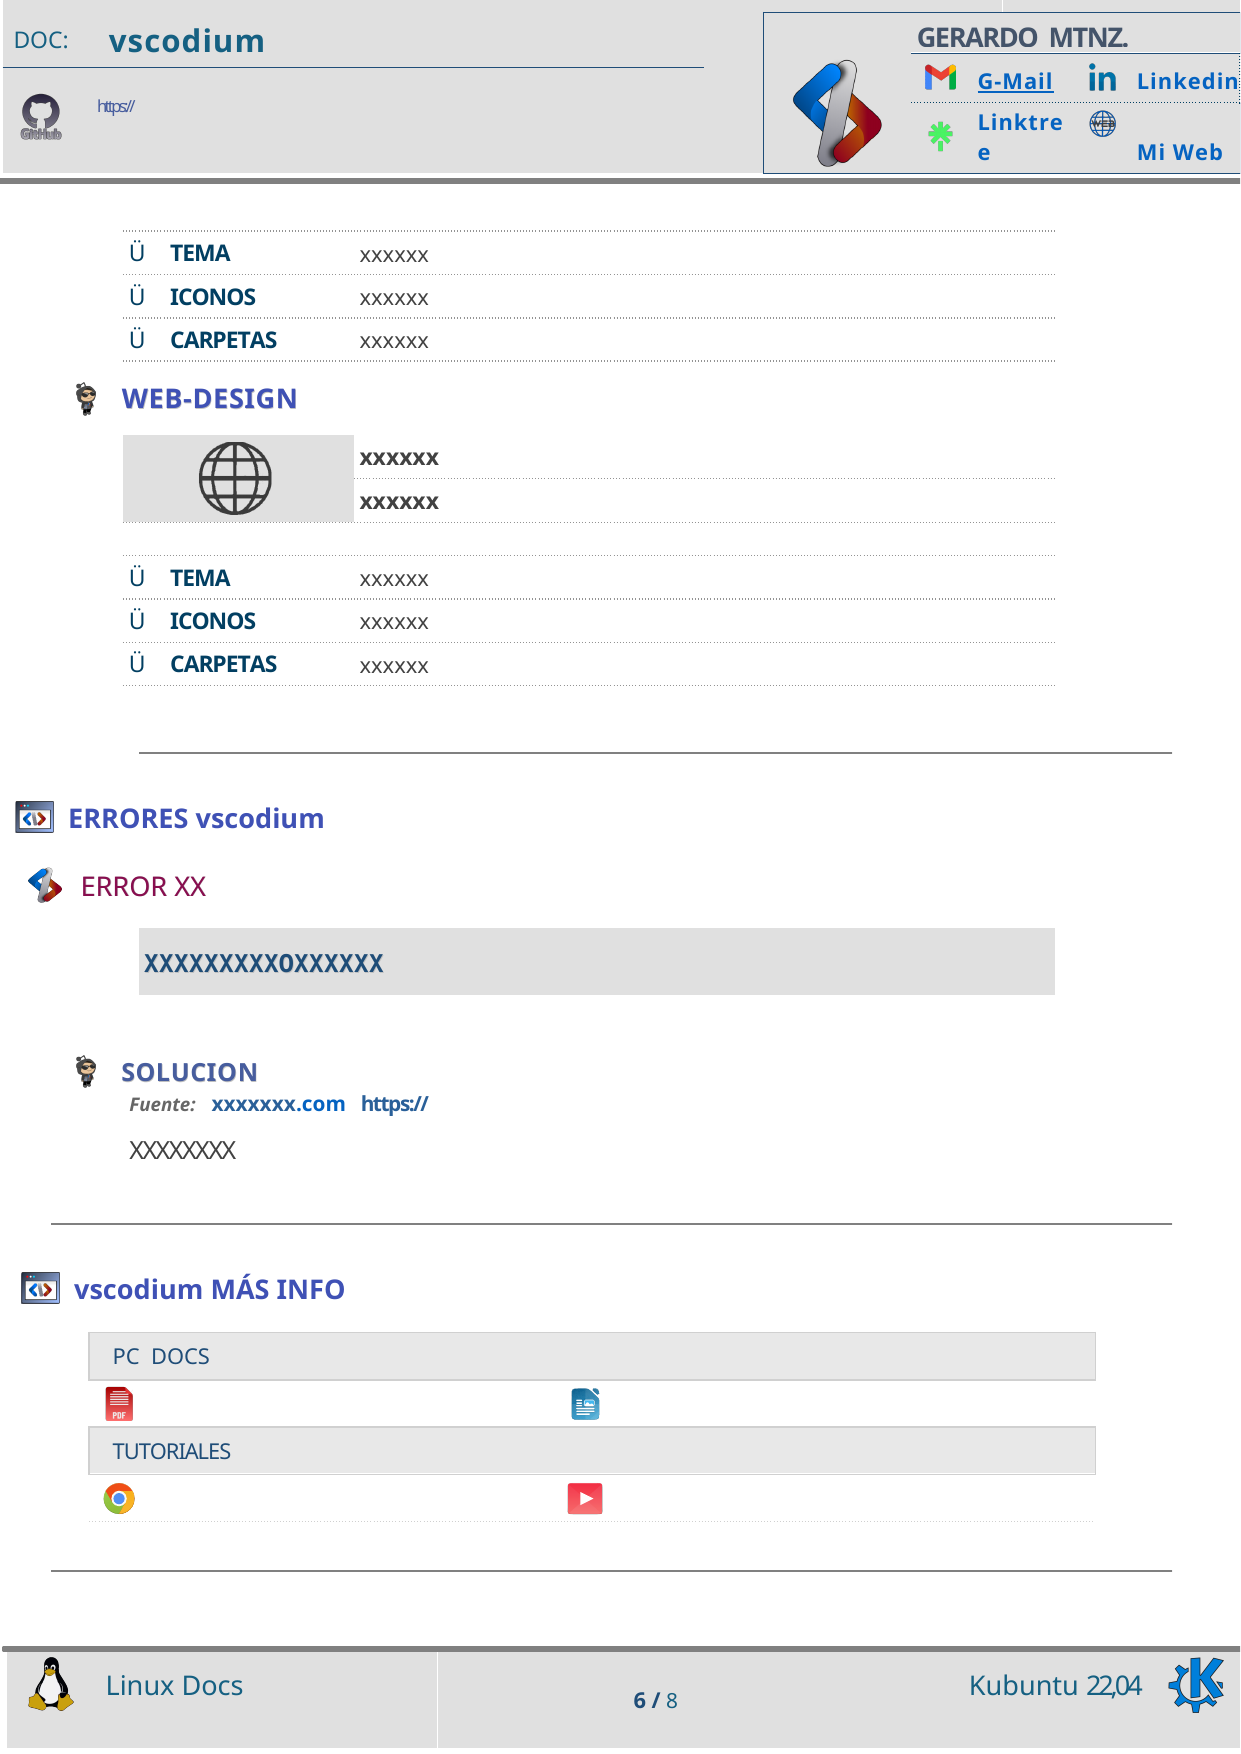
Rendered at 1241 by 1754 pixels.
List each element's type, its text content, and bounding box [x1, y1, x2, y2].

picture [69, 1055, 103, 1088]
subtitle ERROR XX [27, 866, 1172, 904]
table_header xxxxxx [354, 230, 1056, 274]
table_header TEMA [123, 555, 354, 598]
table_cell [553, 1381, 623, 1426]
table_cell [89, 1381, 155, 1426]
table_header PC DOCS [90, 1333, 553, 1379]
picture [783, 53, 891, 167]
table_header xxxxxx [354, 435, 1056, 478]
text XXXXXXXX [129, 1133, 1172, 1167]
picture [1086, 107, 1119, 140]
table_header xxxxxx [354, 555, 1056, 598]
table_cell [553, 1428, 1095, 1473]
table_cell CARPETAS [123, 641, 354, 685]
table_cell xxxxxx [354, 641, 1056, 685]
table_cell [553, 1475, 623, 1521]
picture [69, 382, 103, 416]
picture [1166, 1655, 1226, 1715]
table_cell TUTORIALES [90, 1428, 553, 1473]
picture [924, 61, 957, 94]
table_cell ICONOS [123, 598, 354, 641]
picture [1086, 61, 1119, 94]
table_cell [89, 1475, 155, 1521]
table_header TEMA [123, 230, 354, 274]
table_cell CARPETAS [123, 317, 354, 360]
picture [571, 1390, 585, 1400]
picture [21, 1272, 60, 1304]
table_header [553, 1333, 1095, 1379]
table_cell [624, 1475, 1095, 1521]
table_cell xxxxxx [354, 478, 1056, 522]
table_cell xxxxxx [354, 317, 1056, 360]
subtitle ERRORES vscodium [15, 799, 1172, 836]
picture [15, 801, 54, 833]
subtitle vscodium MÁS INFO [21, 1270, 1172, 1307]
table_cell xxxxxx [354, 598, 1056, 641]
text Fuente: xxxxxxx.com https:// [129, 1089, 1172, 1117]
list SOLUCION [68, 1054, 1172, 1089]
table_header [123, 435, 354, 522]
picture [196, 442, 275, 515]
picture [12, 89, 70, 144]
table_cell ICONOS [123, 274, 354, 317]
picture [28, 867, 62, 903]
table_cell xxxxxx [354, 274, 1056, 317]
picture [102, 1386, 136, 1421]
picture [925, 121, 956, 152]
table_cell [155, 1475, 553, 1521]
table_header XXXXXXXXXoXXXXXX [139, 928, 1055, 995]
table_cell [624, 1381, 1095, 1426]
picture [20, 1655, 80, 1715]
table_cell [155, 1381, 553, 1426]
subtitle web-design [68, 379, 1172, 416]
